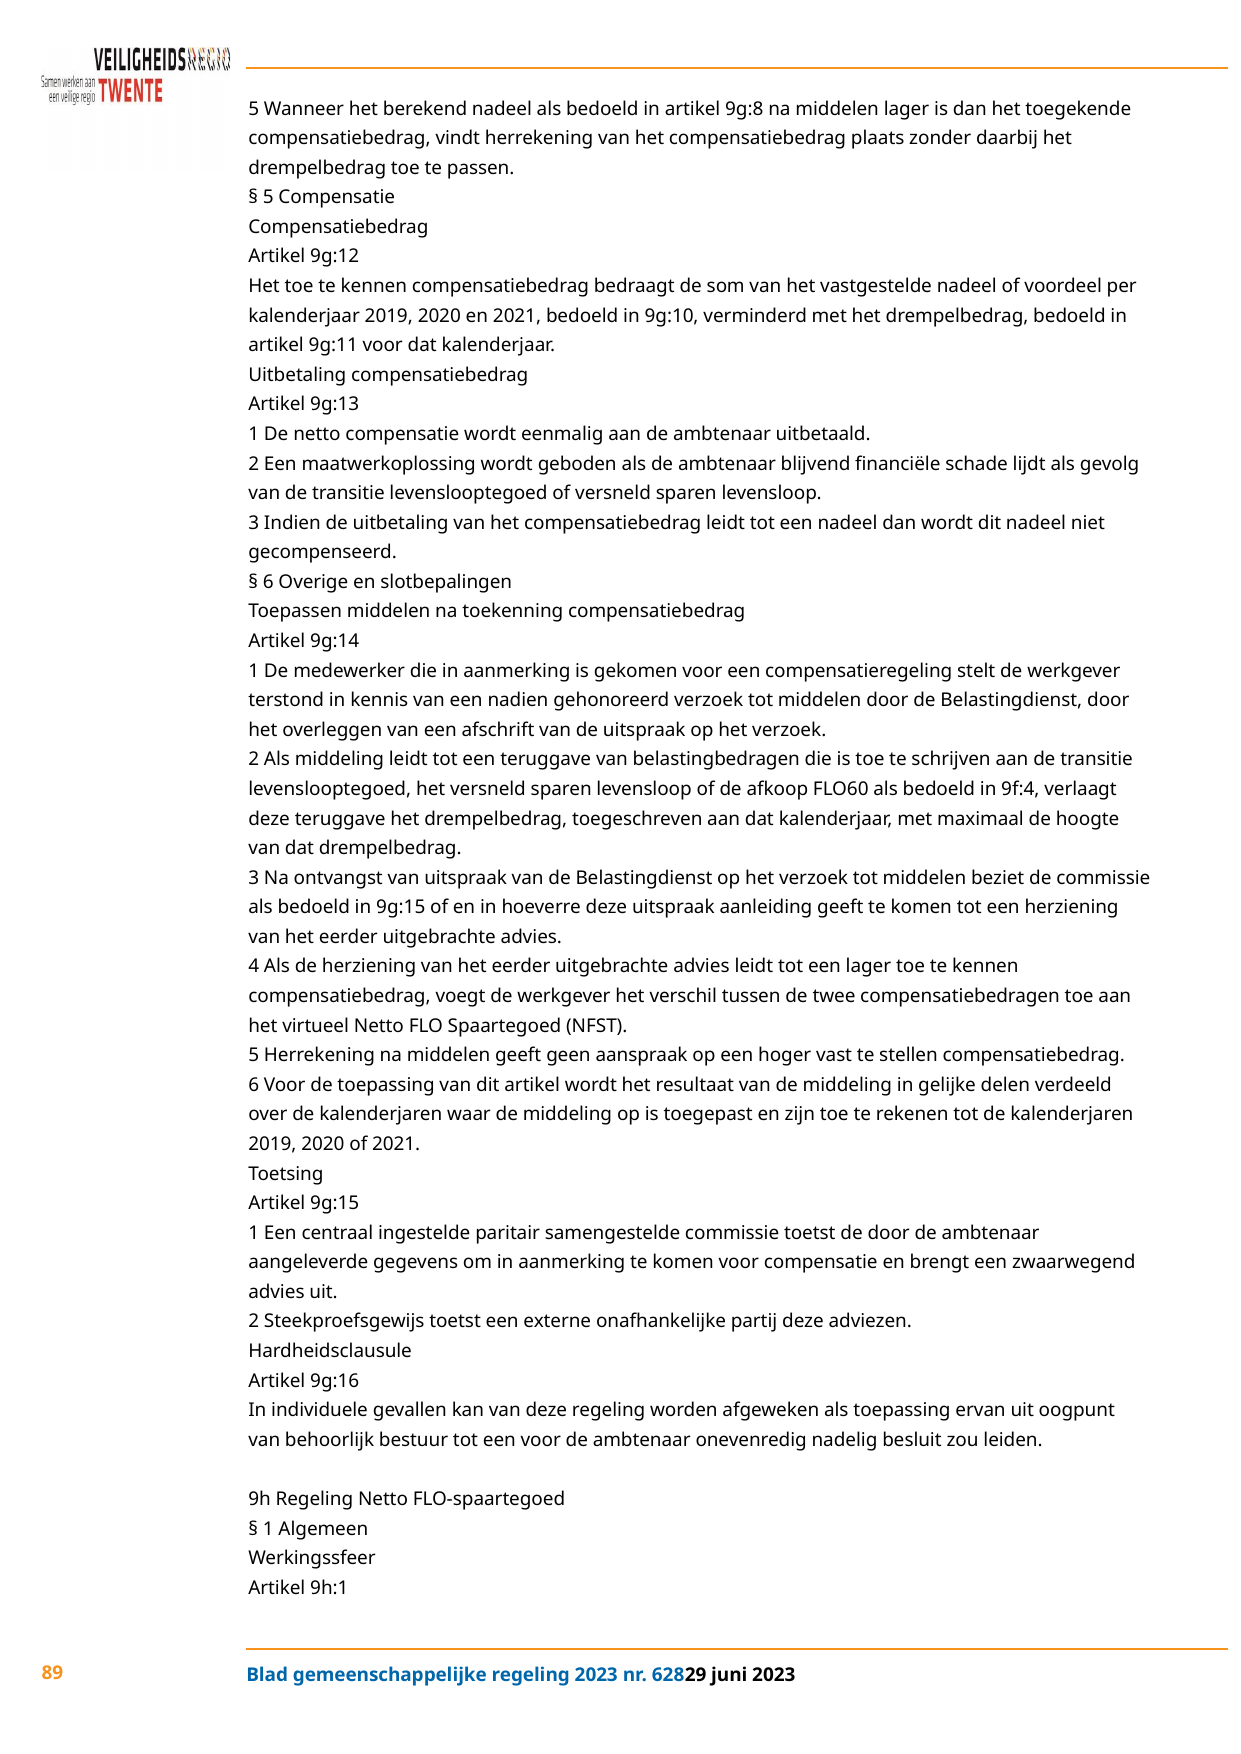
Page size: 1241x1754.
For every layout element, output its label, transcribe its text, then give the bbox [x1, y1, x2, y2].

text Hardheidsclausule [248, 1337, 1152, 1363]
text 4 Als de herziening van het eerder uitgebrachte advies leidt tot een lager toe te kennen compensatiebedrag, voegt de werkgever het verschil tussen de twee compensatiebedragen toe aan het virtueel Netto FLO Spaartegoed (NFST). [248, 953, 1152, 1038]
text Artikel 9g:13 [248, 391, 1152, 416]
text Compensatiebedrag [248, 213, 1152, 239]
text Toetsing [248, 1160, 1152, 1186]
text Werkingssfeer [248, 1544, 1152, 1570]
text Artikel 9h:1 [248, 1574, 1152, 1600]
text § 1 Algemeen [248, 1515, 1152, 1541]
text § 6 Overige en slotbepalingen [248, 568, 1152, 594]
text Toepassen middelen na toekenning compensatiebedrag [248, 598, 1152, 623]
text In individuele gevallen kan van deze regeling worden afgeweken als toepassing ervan uit oogpunt van behoorlijk bestuur tot een voor de ambtenaar onevenredig nadelig besluit zou leiden. [248, 1396, 1152, 1452]
text Artikel 9g:15 [248, 1189, 1152, 1215]
text 5 Herrekening na middelen geeft geen aanspraak op een hoger vast te stellen compensatiebedrag. [248, 1041, 1152, 1067]
text Artikel 9g:12 [248, 243, 1152, 268]
text Het toe te kennen compensatiebedrag bedraagt de som van het vastgestelde nadeel of voordeel per kalenderjaar 2019, 2020 en 2021, bedoeld in 9g:10, verminderd met het drempelbedrag, bedoeld in artikel 9g:11 voor dat kalenderjaar. [248, 272, 1152, 357]
text 1 Een centraal ingestelde paritair samengestelde commissie toetst de door de ambtenaar aangeleverde gegevens om in aanmerking te komen voor compensatie en brengt een zwaarwegend advies uit. [248, 1219, 1152, 1304]
text 2 Steekproefsgewijs toetst een externe onafhankelijke partij deze adviezen. [248, 1308, 1152, 1333]
text 9h Regeling Netto FLO-spaartegoed [248, 1485, 1152, 1511]
text 1 De medewerker die in aanmerking is gekomen voor een compensatieregeling stelt de werkgever terstond in kennis van een nadien gehonoreerd verzoek tot middelen door de Belastingdienst, door het overleggen van een afschrift van de uitspraak op het verzoek. [248, 657, 1152, 742]
text 2 Een maatwerkoplossing wordt geboden als de ambtenaar blijvend financiële schade lijdt als gevolg van de transitie levenslooptegoed of versneld sparen levensloop. [248, 450, 1152, 505]
text § 5 Compensatie [248, 183, 1152, 209]
text 5 Wanneer het berekend nadeel als bedoeld in artikel 9g:8 na middelen lager is dan het toegekende compensatiebedrag, vindt herrekening van het compensatiebedrag plaats zonder daarbij het drempelbedrag toe te passen. [248, 95, 1152, 180]
text 3 Na ontvangst van uitspraak van de Belastingdienst op het verzoek tot middelen beziet de commissie als bedoeld in 9g:15 of en in hoeverre deze uitspraak aanleiding geeft te komen tot een herziening van het eerder uitgebrachte advies. [248, 864, 1152, 949]
text 3 Indien de uitbetaling van het compensatiebedrag leidt tot een nadeel dan wordt dit nadeel niet gecompenseerd. [248, 509, 1152, 564]
text 6 Voor de toepassing van dit artikel wordt het resultaat van de middeling in gelijke delen verdeeld over de kalenderjaren waar de middeling op is toegepast en zijn toe te rekenen tot de kalenderjaren 2019, 2020 of 2021. [248, 1071, 1152, 1156]
picture [41, 47, 231, 172]
text Uitbetaling compensatiebedrag [248, 361, 1152, 387]
text 2 Als middeling leidt tot een teruggave van belastingbedragen die is toe te schrijven aan de transitie levenslooptegoed, het versneld sparen levensloop of de afkoop FLO60 als bedoeld in 9f:4, verlaagt deze teruggave het drempelbedrag, toegeschreven aan dat kalenderjaar, met maximaal de hoogte van dat drempelbedrag. [248, 746, 1152, 860]
text Artikel 9g:14 [248, 627, 1152, 653]
text Artikel 9g:16 [248, 1367, 1152, 1393]
text 1 De netto compensatie wordt eenmalig aan de ambtenaar uitbetaald. [248, 420, 1152, 446]
